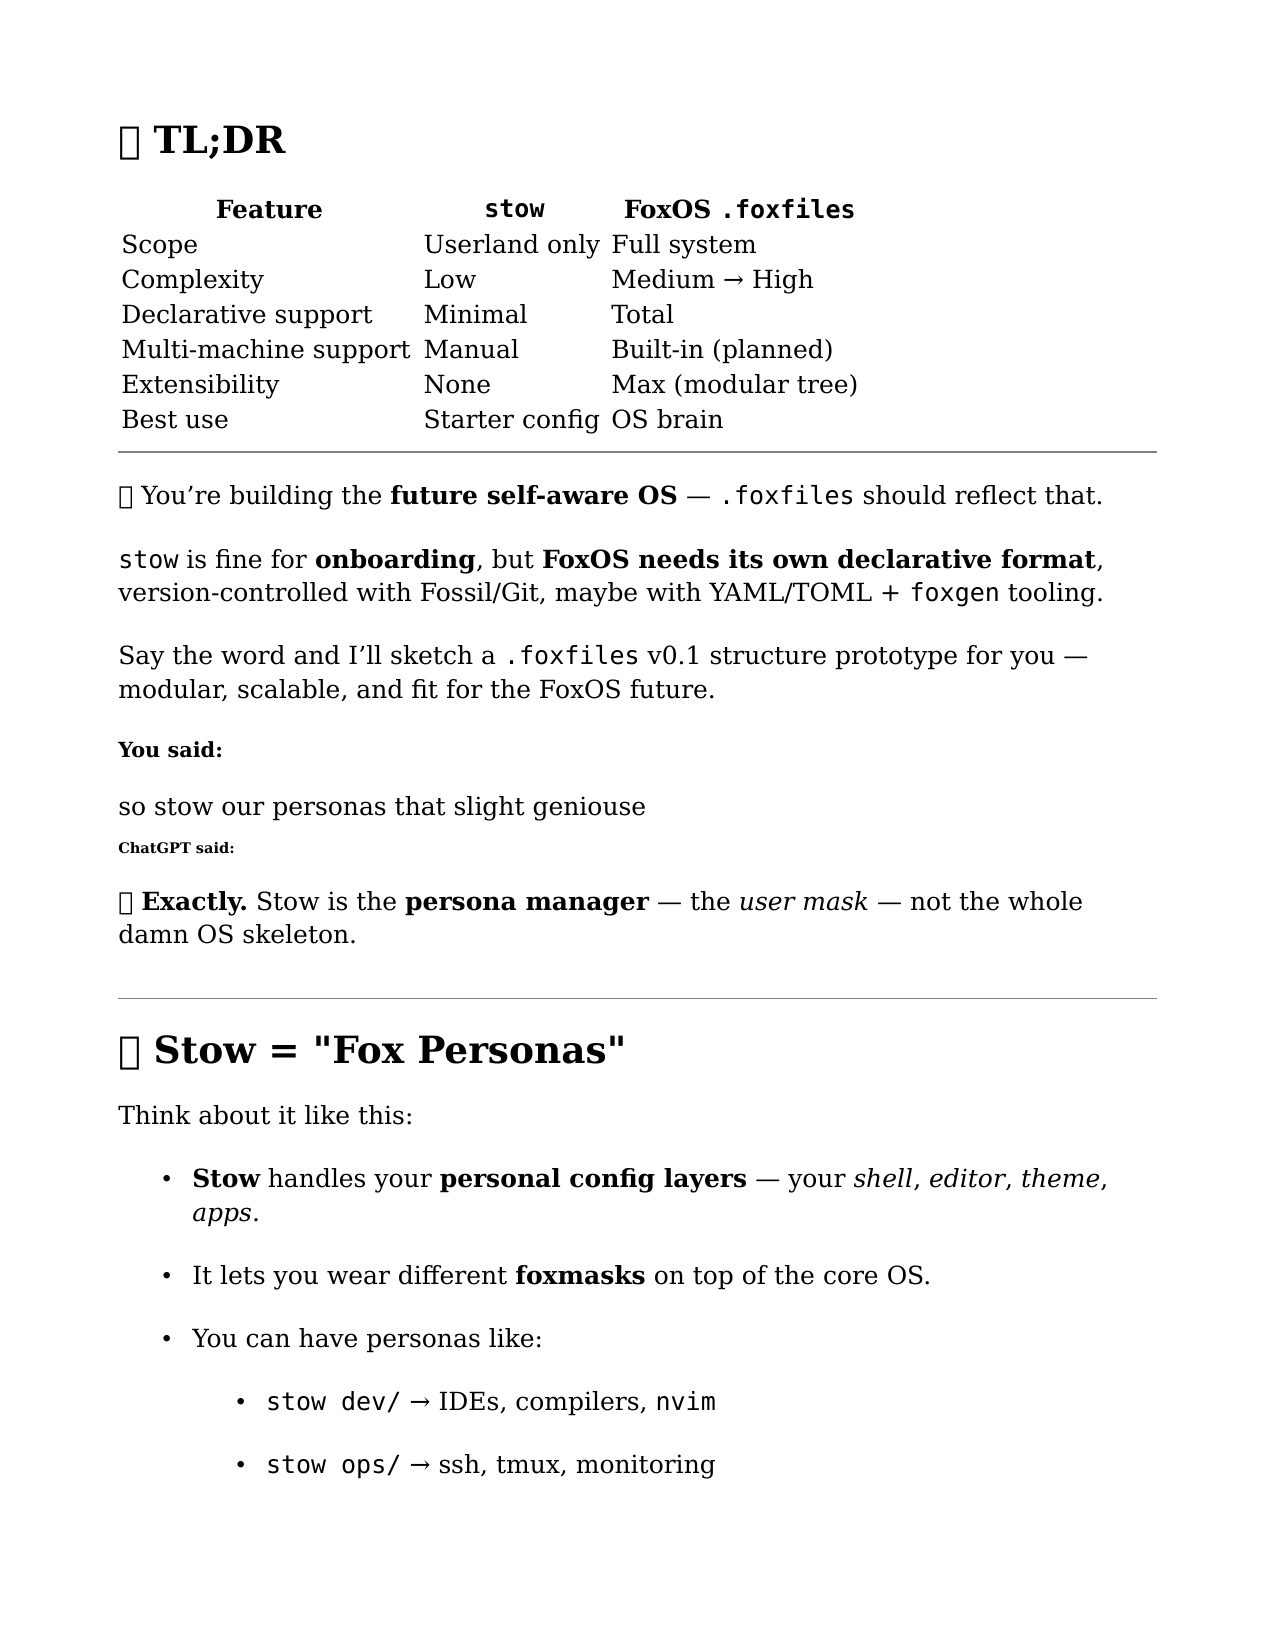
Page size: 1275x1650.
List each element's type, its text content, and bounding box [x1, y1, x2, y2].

list You can have personas like: [162, 1324, 1157, 1354]
table_cell Max (modular tree) [608, 367, 871, 402]
table_cell Full system [608, 227, 871, 262]
text 🧠 You’re building the future self-aware OS — .foxfiles should reflect that. [118, 481, 1157, 511]
text so stow our personas that slight geniouse [118, 792, 1157, 821]
table_cell Extensibility [118, 367, 420, 402]
table_cell Multi-machine support [118, 332, 420, 367]
text Say the word and I’ll sketch a .foxfiles v0.1 structure prototype for you — modular, scalable, and fit for the FoxOS future. [118, 641, 1157, 704]
table_cell Total [608, 297, 871, 332]
table_cell Best use [118, 402, 420, 437]
table_cell Low [420, 262, 608, 297]
table_cell Built-in (planned) [608, 332, 871, 367]
list Stow handles your personal config layers — your shell, editor, theme, apps. [162, 1164, 1157, 1227]
table_cell Declarative support [118, 297, 420, 332]
subtitle 🔥 TL;DR [118, 118, 1157, 162]
subtitle You said: [118, 738, 1157, 762]
list It lets you wear different foxmasks on top of the core OS. [162, 1261, 1157, 1291]
table_cell Starter config [420, 402, 608, 437]
table_header Feature [118, 192, 420, 227]
table_cell None [420, 367, 608, 402]
subtitle 🦊 Stow = "Fox Personas" [118, 1028, 1157, 1072]
text stow is fine for onboarding, but FoxOS needs its own declarative format, version-controlled with Fossil/Git, maybe with YAML/TOML + foxgen tooling. [118, 544, 1157, 607]
table_cell OS brain [608, 402, 871, 437]
table_cell Complexity [118, 262, 420, 297]
table_cell Medium → High [608, 262, 871, 297]
table_cell Userland only [420, 227, 608, 262]
table_cell Manual [420, 332, 608, 367]
text Think about it like this: [118, 1101, 1157, 1131]
text 💀 Exactly. Stow is the persona manager — the user mask — not the whole damn OS skeleton. [118, 887, 1157, 949]
list stow dev/ → IDEs, compilers, nvim [236, 1387, 1157, 1417]
table_header stow [420, 192, 608, 227]
table_cell Scope [118, 227, 420, 262]
subtitle ChatGPT said: [118, 840, 1157, 857]
table_header FoxOS .foxfiles [608, 192, 871, 227]
table_cell Minimal [420, 297, 608, 332]
list stow ops/ → ssh, tmux, monitoring [236, 1451, 1157, 1480]
